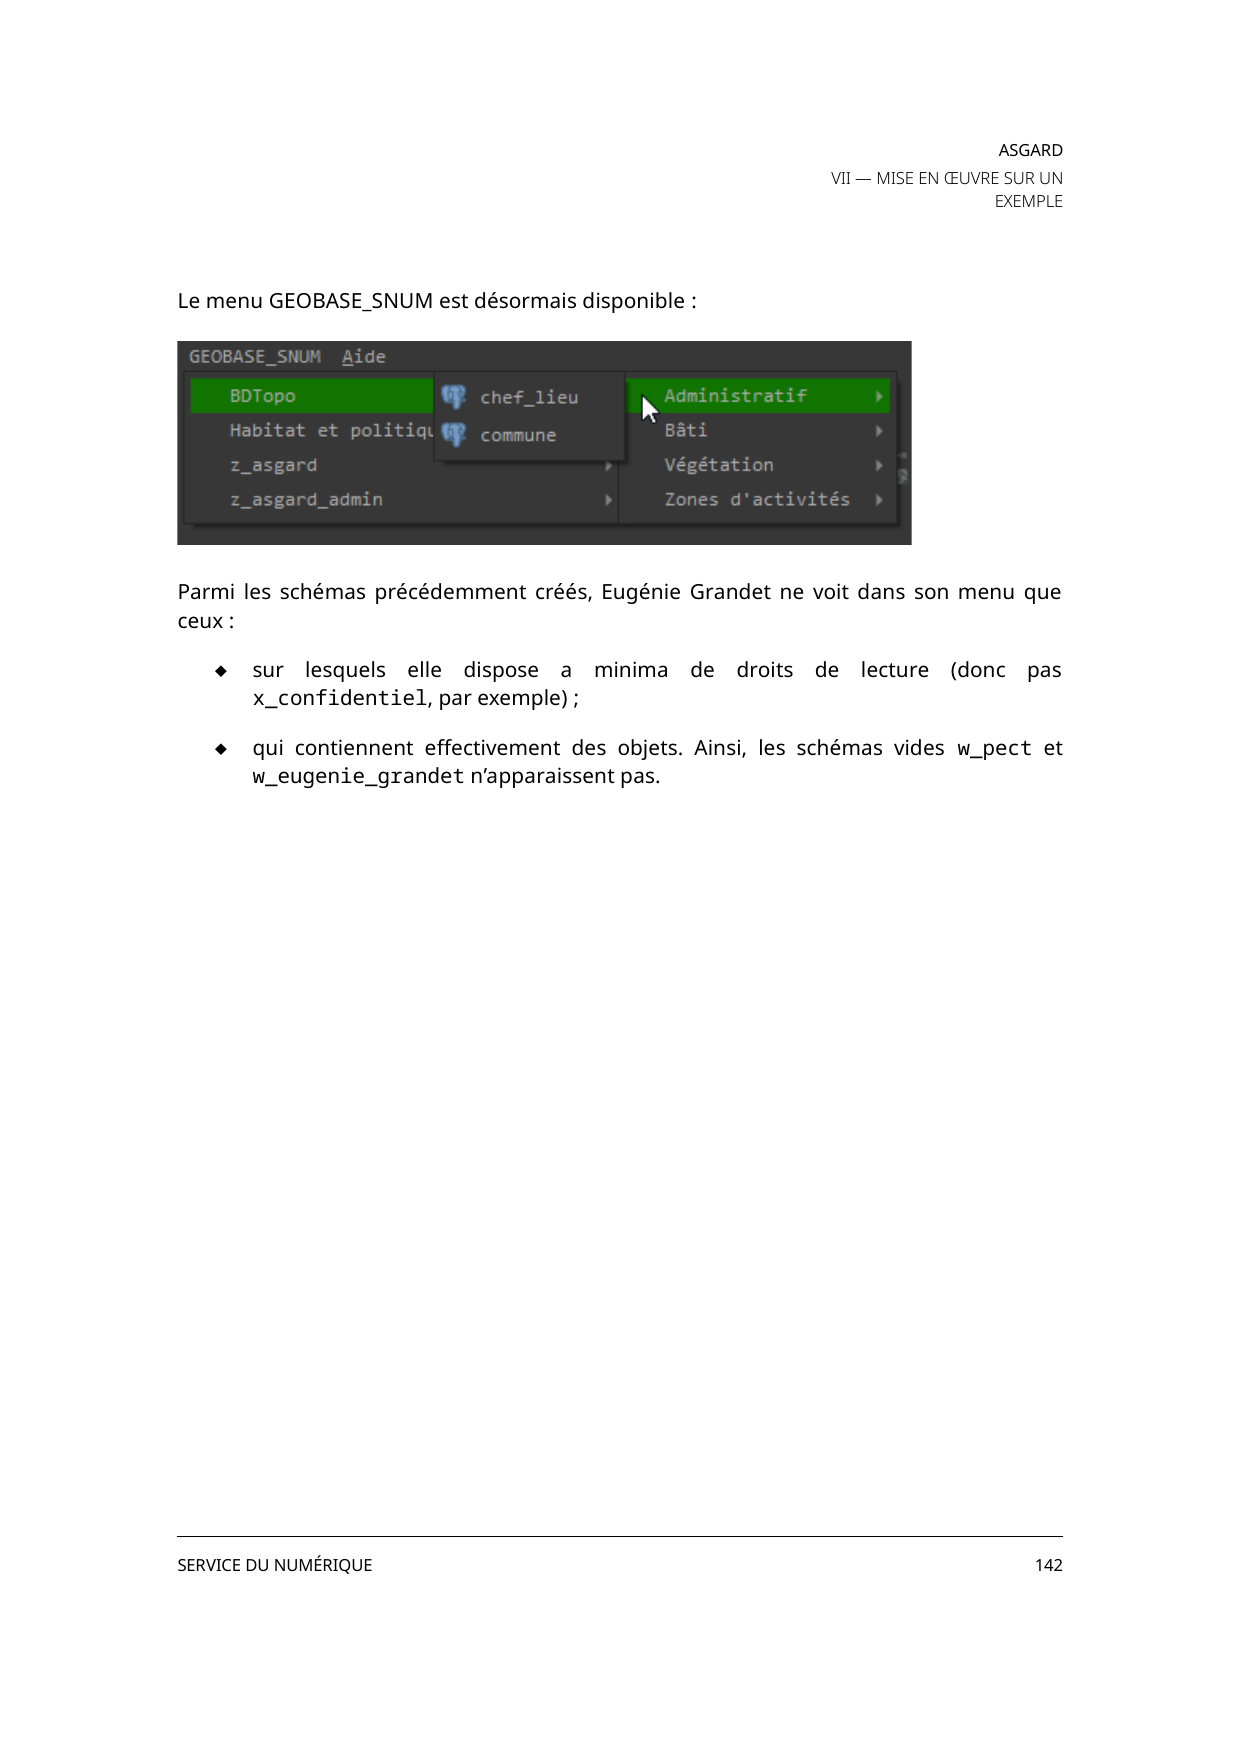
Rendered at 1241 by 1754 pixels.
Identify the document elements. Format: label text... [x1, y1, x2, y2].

picture [177, 341, 912, 545]
text Parmi les schémas précédemment créés, Eugénie Grandet ne voit dans son menu que ceux : [177, 577, 1063, 634]
text Le menu GEOBASE_SNUM est désormais disponible : [177, 286, 1063, 315]
list sur lesquels elle dispose a minima de droits de lecture (donc pas x_confidentiel, par exemple) ; [215, 655, 1063, 712]
list qui contiennent effectivement des objets. Ainsi, les schémas vides w_pect et w_eugenie_grandet n’apparaissent pas. [215, 732, 1063, 789]
